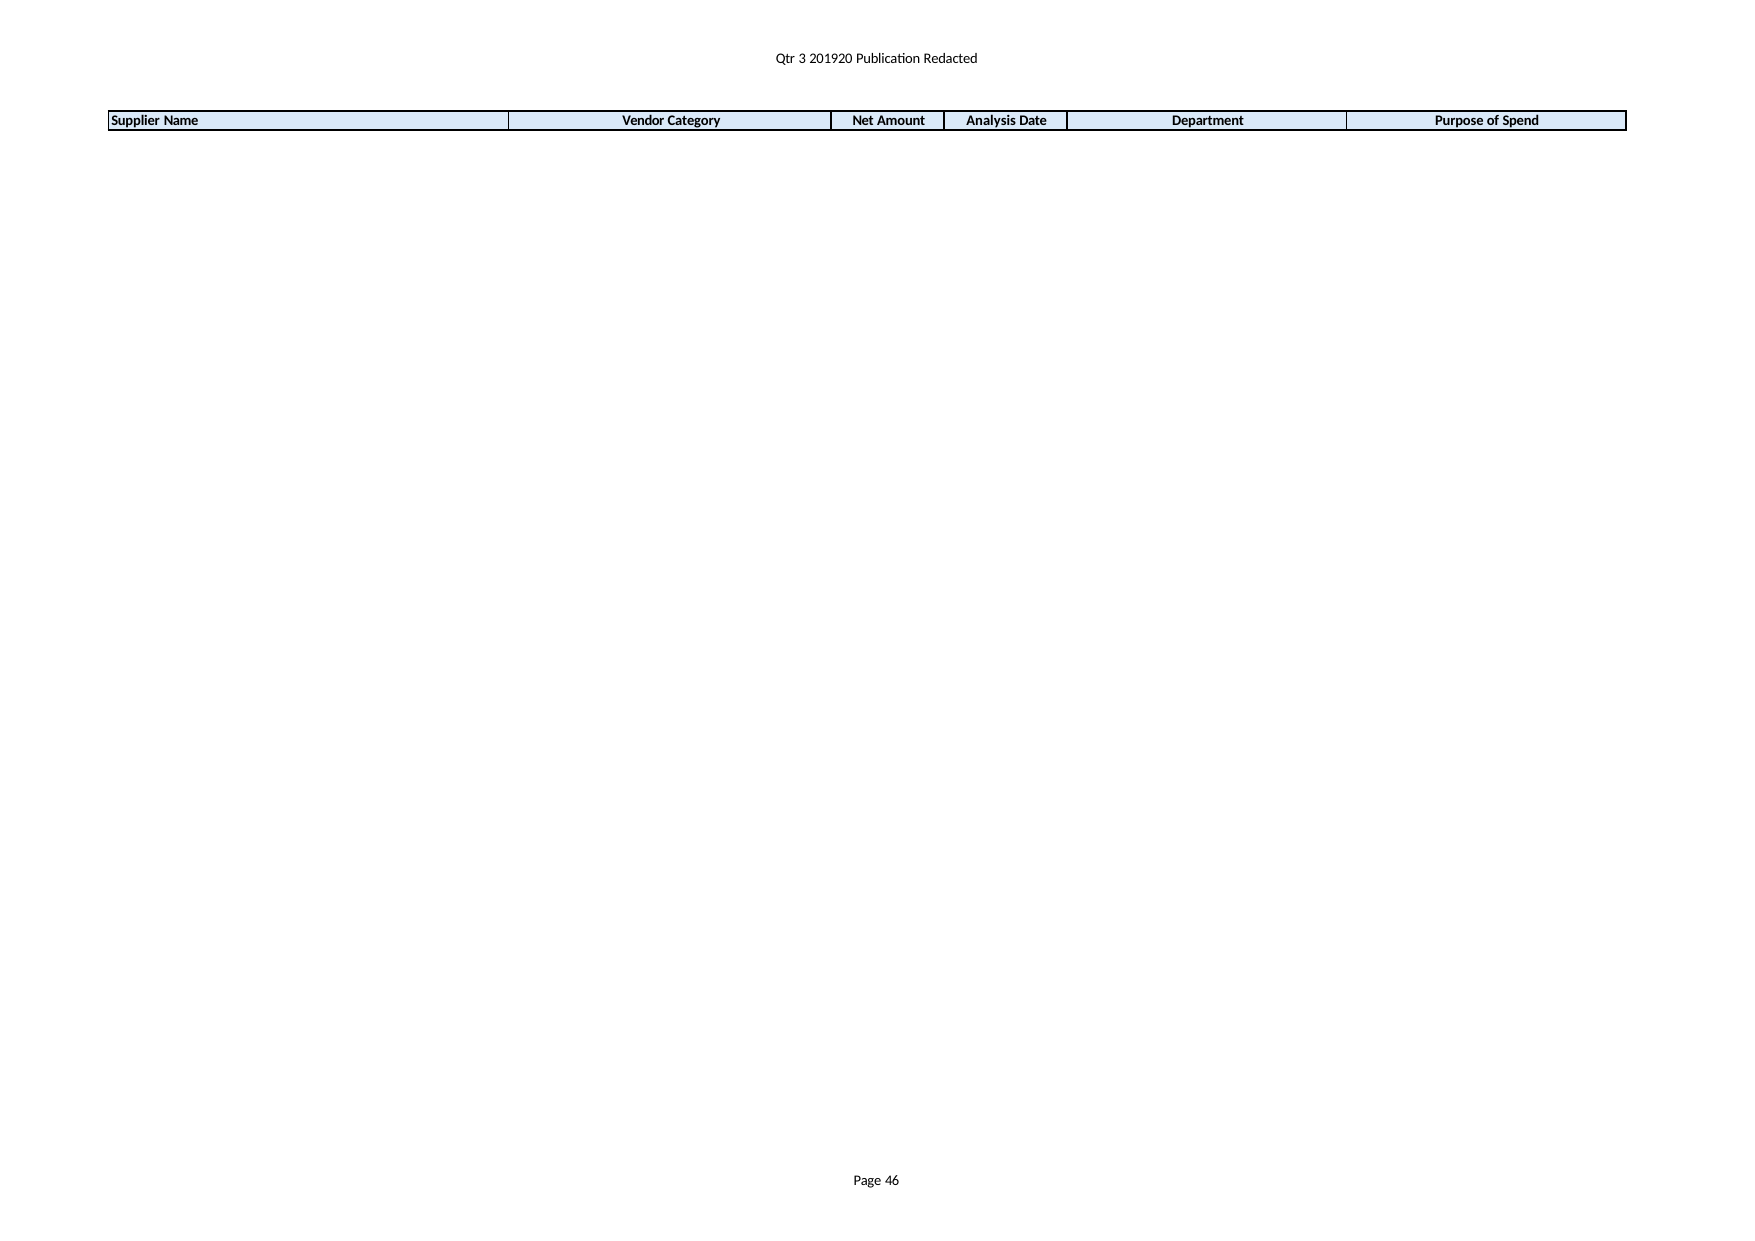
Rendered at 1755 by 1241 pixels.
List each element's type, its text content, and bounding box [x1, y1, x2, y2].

table_header Net Amount [832, 112, 943, 129]
table_header Department [1068, 112, 1346, 129]
table_header Purpose of Spend [1347, 112, 1625, 129]
table_header Analysis Date [945, 112, 1066, 129]
table_header Vendor Category [509, 112, 830, 129]
table_header Supplier Name [109, 112, 508, 129]
